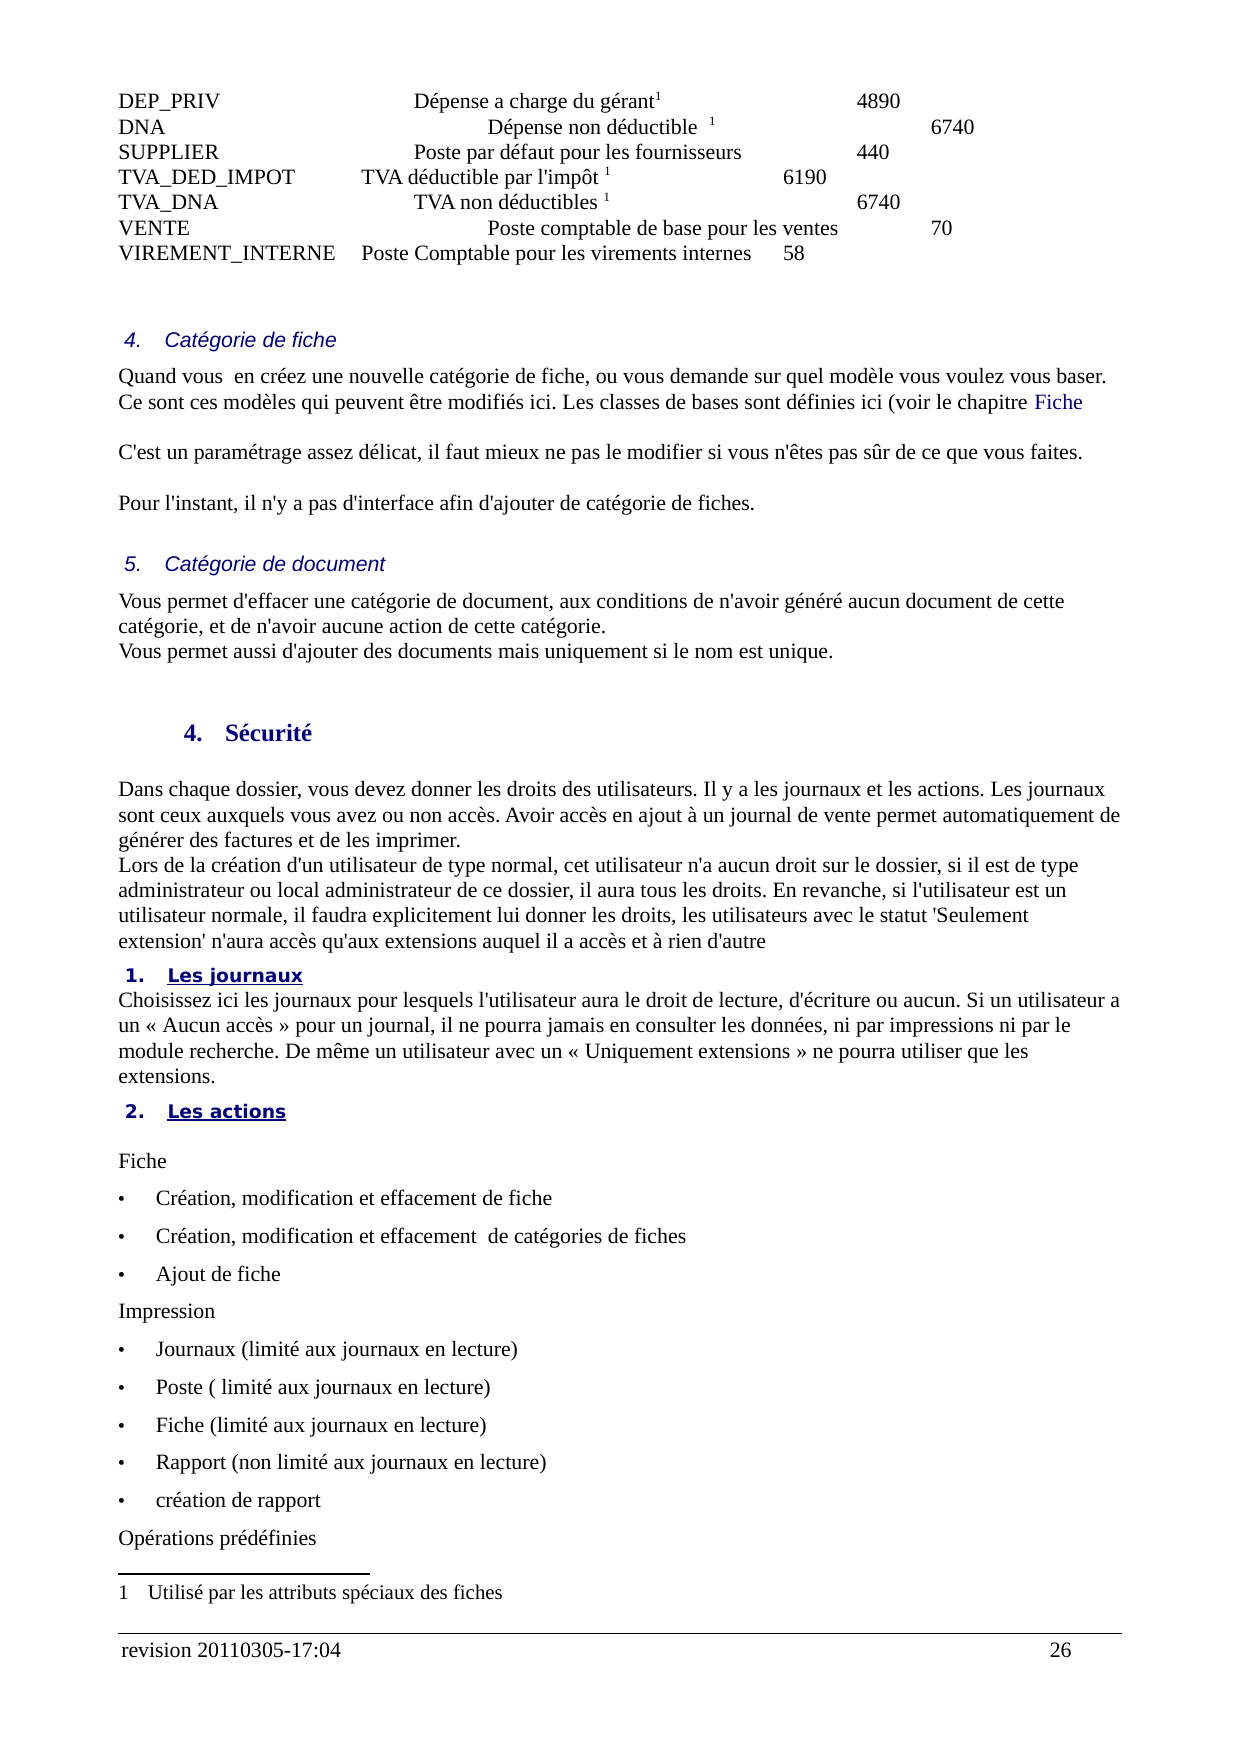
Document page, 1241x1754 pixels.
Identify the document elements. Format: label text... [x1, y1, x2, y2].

text TVA_DED_IMPOT TVA déductible par l'impôt 1 6190 [118, 164, 1122, 189]
subtitle Catégorie de document [118, 552, 1122, 576]
text Opérations prédéfinies [118, 1525, 1122, 1550]
list Poste ( limité aux journaux en lecture) [118, 1374, 1122, 1399]
list Création, modification et effacement de catégories de fiches [118, 1223, 1122, 1248]
list Journaux (limité aux journaux en lecture) [118, 1336, 1122, 1361]
text Utilisé par les attributs spéciaux des fiches [118, 1580, 1122, 1604]
text Choisissez ici les journaux pour lesquels l'utilisateur aura le droit de lecture, d'écriture ou aucun. Si un utilisateur a un « Aucun accès » pour un journal, il ne pourra jamais en consulter les données, ni par impressions ni par le module recherche. De même un utilisateur avec un « Uniquement extensions » ne pourra utiliser que les extensions. [118, 987, 1122, 1088]
list Création, modification et effacement de fiche [118, 1185, 1122, 1211]
text Vous permet aussi d'ajouter des documents mais uniquement si le nom est unique. [118, 638, 1122, 663]
text Fiche [118, 1148, 1122, 1173]
subtitle Les actions [118, 1101, 1122, 1122]
text Impression [118, 1298, 1122, 1324]
list création de rapport [118, 1487, 1122, 1512]
text Lors de la création d'un utilisateur de type normal, cet utilisateur n'a aucun droit sur le dossier, si il est de type administrateur ou local administrateur de ce dossier, il aura tous les droits. En revanche, si l'utilisateur est un utilisateur normale, il faudra explicitement lui donner les droits, les utilisateurs avec le statut 'Seulement extension' n'aura accès qu'aux extensions auquel il a accès et à rien d'autre [118, 852, 1122, 953]
list Rapport (non limité aux journaux en lecture) [118, 1449, 1122, 1474]
text Vous permet d'effacer une catégorie de document, aux conditions de n'avoir généré aucun document de cette catégorie, et de n'avoir aucune action de cette catégorie. [118, 588, 1122, 638]
text TVA_DNA TVA non déductibles 1 6740 [118, 189, 1122, 214]
text C'est un paramétrage assez délicat, il faut mieux ne pas le modifier si vous n'êtes pas sûr de ce que vous faites. [118, 439, 1122, 464]
text Quand vous en créez une nouvelle catégorie de fiche, ou vous demande sur quel modèle vous voulez vous baser. Ce sont ces modèles qui peuvent être modifiés ici. Les classes de bases sont définies ici (voir le chapitre Fiche [118, 363, 1122, 414]
subtitle Sécurité [177, 718, 1122, 747]
text Pour l'instant, il n'y a pas d'interface afin d'ajouter de catégorie de fiches. [118, 489, 1122, 515]
list Fiche (limité aux journaux en lecture) [118, 1412, 1122, 1437]
text VENTE Poste comptable de base pour les ventes 70 [118, 214, 1122, 240]
text SUPPLIER Poste par défaut pour les fournisseurs 440 [118, 139, 1122, 164]
text Dans chaque dossier, vous devez donner les droits des utilisateurs. Il y a les journaux et les actions. Les journaux sont ceux auxquels vous avez ou non accès. Avoir accès en ajout à un journal de vente permet automatiquement de générer des factures et de les imprimer. [118, 776, 1122, 852]
subtitle Les journaux [118, 965, 1122, 987]
text DNA Dépense non déductible 1 6740 [118, 114, 1122, 139]
text VIREMENT_INTERNE Poste Comptable pour les virements internes 58 [118, 240, 1122, 265]
subtitle Catégorie de fiche [118, 327, 1122, 352]
list Ajout de fiche [118, 1261, 1122, 1286]
text DEP_PRIV Dépense a charge du gérant 4890 [118, 88, 1122, 114]
